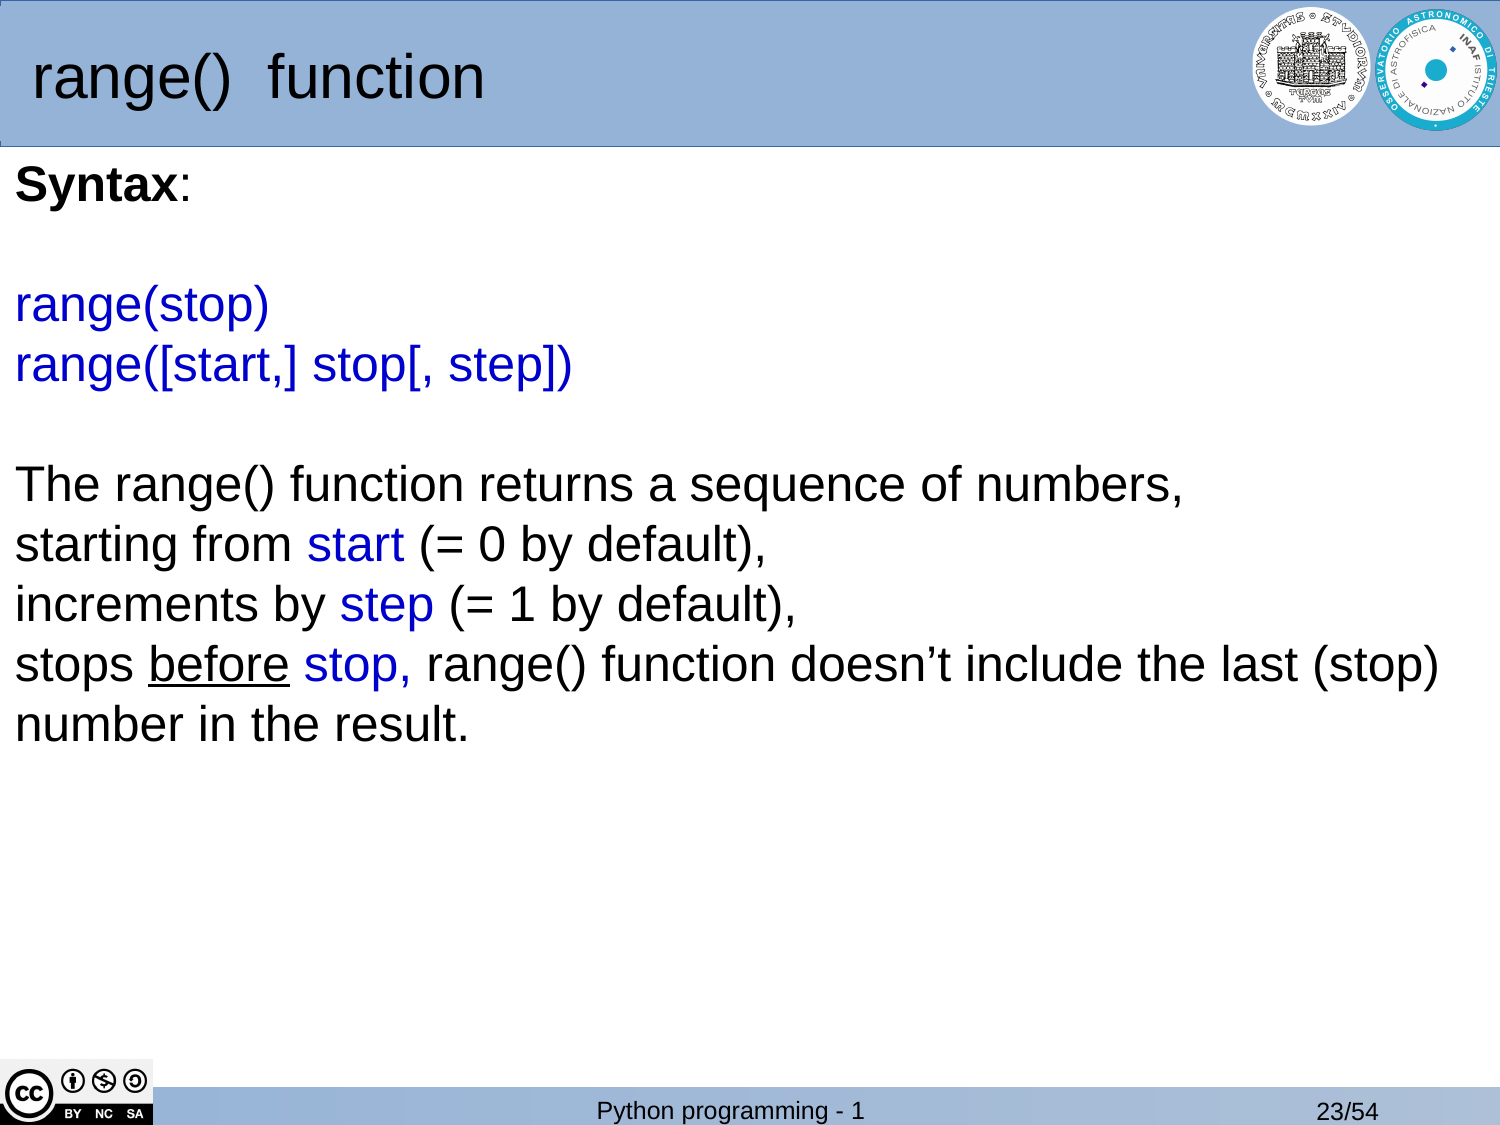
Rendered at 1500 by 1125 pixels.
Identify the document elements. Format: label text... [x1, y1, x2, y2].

picture [1253, 0, 1500, 143]
text_box range() function [0, 5, 1253, 141]
list Syntax: range(stop) range([start,] stop[, step]) The range() function returns a sequence of numbers, starting from start (= 0 by default), increments by step (= 1 by default), stops before stop, range() function doesn’t include the last (stop) number in the result. [0, 143, 1500, 1000]
picture [0, 1059, 153, 1125]
